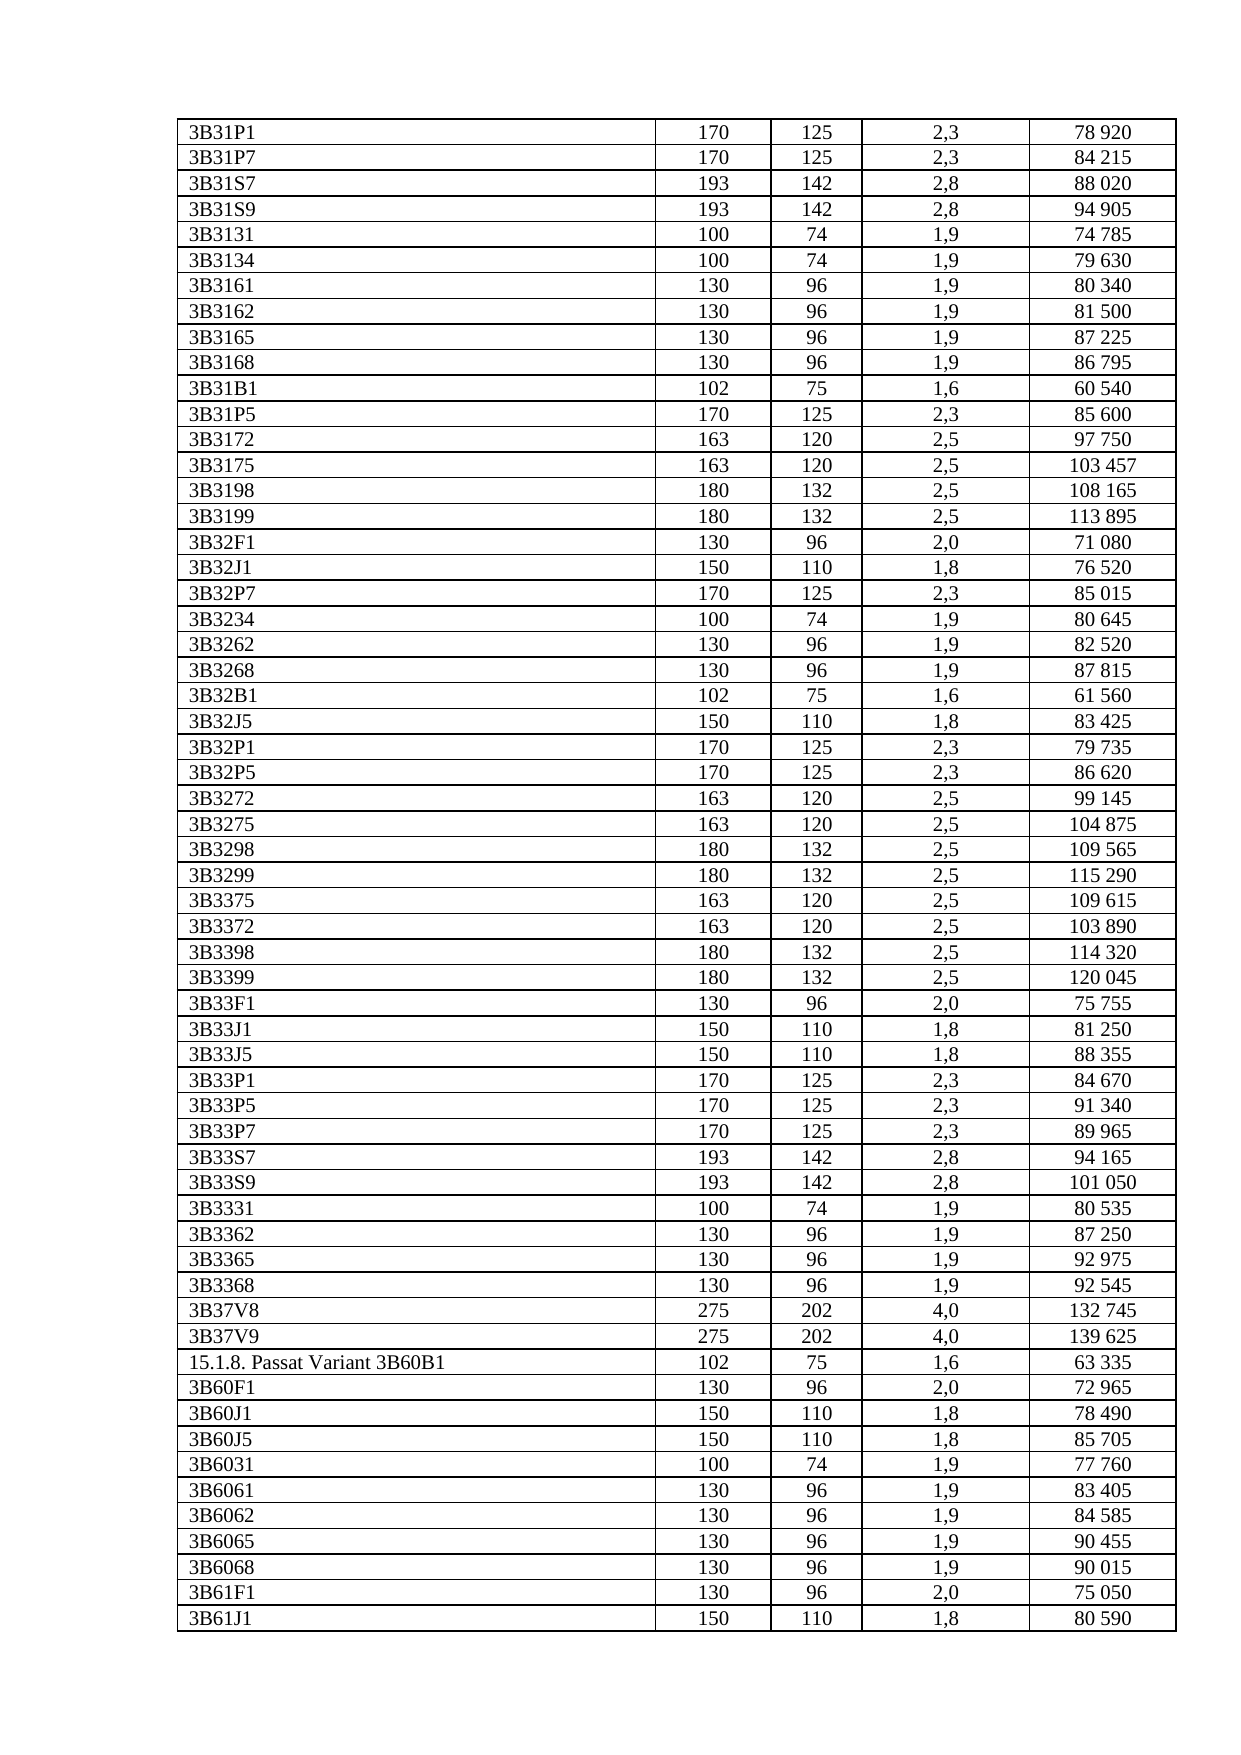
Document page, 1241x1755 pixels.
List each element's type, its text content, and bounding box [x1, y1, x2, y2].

table_cell 163 [656, 888, 770, 912]
table_cell 130 [656, 350, 770, 374]
table_cell 2,0 [863, 991, 1029, 1015]
table_cell 1,9 [863, 350, 1029, 374]
table_cell 163 [656, 786, 770, 810]
table_cell 102 [656, 1350, 770, 1374]
table_cell 79 630 [1030, 248, 1175, 272]
table_cell 3B3131 [178, 222, 655, 246]
table_cell 3B3372 [178, 914, 655, 938]
table_cell 3B32B1 [178, 683, 655, 707]
table_cell 92 545 [1030, 1273, 1175, 1297]
table_cell 2,5 [863, 812, 1029, 836]
table_cell 1,9 [863, 248, 1029, 272]
table_cell 96 [772, 991, 861, 1015]
table_cell [1177, 1323, 1181, 1348]
table_cell 2,8 [863, 171, 1029, 195]
table_cell 74 [772, 248, 861, 272]
table_cell 88 020 [1030, 171, 1175, 195]
table_cell 96 [772, 530, 861, 554]
table_cell [1177, 836, 1181, 861]
table_cell 2,5 [863, 863, 1029, 887]
table_cell 170 [656, 735, 770, 759]
table_cell 202 [772, 1324, 861, 1348]
table_cell 2,8 [863, 1145, 1029, 1169]
table_cell 120 045 [1030, 965, 1175, 989]
table_cell 78 920 [1030, 120, 1175, 144]
table_cell 163 [656, 427, 770, 451]
table_cell 130 [656, 325, 770, 349]
table_cell 84 670 [1030, 1068, 1175, 1092]
table_cell 150 [656, 1017, 770, 1041]
table_cell 180 [656, 965, 770, 989]
table_cell 1,9 [863, 273, 1029, 297]
table_cell 142 [772, 197, 861, 221]
table_cell 3B3362 [178, 1222, 655, 1246]
table_cell 125 [772, 760, 861, 784]
table_cell [1177, 1041, 1181, 1066]
table_cell 132 745 [1030, 1298, 1175, 1322]
table_cell 96 [772, 1222, 861, 1246]
table_cell [1177, 1425, 1181, 1451]
table_cell 96 [772, 273, 861, 297]
table_cell 1,9 [863, 1529, 1029, 1553]
table_cell 83 405 [1030, 1478, 1175, 1502]
table_cell 102 [656, 683, 770, 707]
table_cell 109 615 [1030, 888, 1175, 912]
table_cell [1177, 1066, 1181, 1092]
table_cell [1177, 1143, 1181, 1169]
table_cell 110 [772, 1427, 861, 1451]
table_cell 3B31P7 [178, 145, 655, 169]
table_cell 125 [772, 120, 861, 144]
table_cell [1177, 656, 1181, 682]
table_cell 170 [656, 120, 770, 144]
table_cell 75 050 [1030, 1580, 1175, 1604]
table_cell 100 [656, 248, 770, 272]
table_cell 109 565 [1030, 837, 1175, 861]
table_cell 86 620 [1030, 760, 1175, 784]
table_cell [1177, 784, 1181, 810]
table_cell [1177, 1271, 1181, 1297]
table_cell 130 [656, 273, 770, 297]
table_cell 150 [656, 709, 770, 733]
table_cell 2,5 [863, 427, 1029, 451]
table_cell 3B3134 [178, 248, 655, 272]
table_cell 80 590 [1030, 1606, 1175, 1630]
table_cell 2,5 [863, 504, 1029, 528]
table_cell 15.1.8. Passat Variant 3B60B1 [178, 1350, 655, 1374]
table_cell 100 [656, 222, 770, 246]
table_cell [1177, 221, 1181, 246]
table_cell 139 625 [1030, 1324, 1175, 1348]
table_cell 130 [656, 1222, 770, 1246]
table_cell 170 [656, 581, 770, 605]
table_cell 125 [772, 1119, 861, 1143]
table_cell 3B33S7 [178, 1145, 655, 1169]
table_cell [1177, 323, 1181, 349]
table_cell 150 [656, 1401, 770, 1425]
table_cell 2,3 [863, 1068, 1029, 1092]
table_cell 79 735 [1030, 735, 1175, 759]
table_cell [1177, 1348, 1181, 1374]
table_cell 80 645 [1030, 607, 1175, 631]
table_cell [1177, 1092, 1181, 1117]
table_cell 1,9 [863, 1452, 1029, 1476]
table_cell [1177, 708, 1181, 733]
table_cell 1,8 [863, 1606, 1029, 1630]
table_cell 193 [656, 1170, 770, 1194]
table_cell 84 585 [1030, 1503, 1175, 1527]
table_cell 180 [656, 940, 770, 964]
table_cell 86 795 [1030, 350, 1175, 374]
table_cell 96 [772, 325, 861, 349]
table_cell 130 [656, 1247, 770, 1271]
table_cell 3B3234 [178, 607, 655, 631]
table_cell [1177, 1015, 1181, 1041]
table_cell 99 145 [1030, 786, 1175, 810]
table_cell 163 [656, 453, 770, 477]
table_cell 142 [772, 1170, 861, 1194]
table_cell 96 [772, 1478, 861, 1502]
table_cell 75 [772, 376, 861, 400]
table_cell 275 [656, 1298, 770, 1322]
table_cell 3B33S9 [178, 1170, 655, 1194]
table_cell 130 [656, 530, 770, 554]
table_cell 61 560 [1030, 683, 1175, 707]
table_cell [1177, 1604, 1181, 1630]
table_cell 85 015 [1030, 581, 1175, 605]
table_cell 120 [772, 812, 861, 836]
table_cell 96 [772, 1529, 861, 1553]
table_cell 1,6 [863, 683, 1029, 707]
table_cell 2,3 [863, 145, 1029, 169]
table_cell 130 [656, 299, 770, 323]
table_cell 3B32P5 [178, 760, 655, 784]
table_cell 1,8 [863, 1017, 1029, 1041]
table_cell 2,5 [863, 478, 1029, 502]
table_cell 130 [656, 658, 770, 682]
table_cell 90 455 [1030, 1529, 1175, 1553]
table_cell [1177, 195, 1181, 221]
table_cell 132 [772, 940, 861, 964]
table_cell 97 750 [1030, 427, 1175, 451]
table_cell 3B3161 [178, 273, 655, 297]
table_cell 275 [656, 1324, 770, 1348]
table_cell 3B32P7 [178, 581, 655, 605]
table_cell [1177, 810, 1181, 836]
table_cell 125 [772, 145, 861, 169]
table_cell 75 [772, 683, 861, 707]
table_cell 3B60F1 [178, 1375, 655, 1399]
table_cell 60 540 [1030, 376, 1175, 400]
table_cell 3B3162 [178, 299, 655, 323]
table_cell 110 [772, 1042, 861, 1066]
table_cell 3B32P1 [178, 735, 655, 759]
table_cell 100 [656, 1452, 770, 1476]
table_cell [1177, 1220, 1181, 1246]
table_cell [1177, 1169, 1181, 1194]
table_cell 1,9 [863, 1273, 1029, 1297]
table_cell 94 165 [1030, 1145, 1175, 1169]
table_cell 96 [772, 658, 861, 682]
table_cell 72 965 [1030, 1375, 1175, 1399]
table_cell 3B31P5 [178, 402, 655, 426]
table_cell 84 215 [1030, 145, 1175, 169]
table_cell 170 [656, 1119, 770, 1143]
table_cell 193 [656, 1145, 770, 1169]
table_cell 96 [772, 1273, 861, 1297]
table_cell 2,3 [863, 760, 1029, 784]
table_cell 132 [772, 863, 861, 887]
table_cell 3B3368 [178, 1273, 655, 1297]
table_cell 104 875 [1030, 812, 1175, 836]
table_cell [1177, 298, 1181, 323]
table_cell 1,9 [863, 1478, 1029, 1502]
table_cell 78 490 [1030, 1401, 1175, 1425]
table_cell 91 340 [1030, 1093, 1175, 1117]
table_cell 120 [772, 888, 861, 912]
table_cell 3B6031 [178, 1452, 655, 1476]
table_cell 3B3198 [178, 478, 655, 502]
table_cell 3B31S7 [178, 171, 655, 195]
table_cell 125 [772, 402, 861, 426]
table_cell 2,0 [863, 1580, 1029, 1604]
table_cell 82 520 [1030, 632, 1175, 656]
table_cell 150 [656, 1606, 770, 1630]
table_cell 103 890 [1030, 914, 1175, 938]
table_cell 96 [772, 350, 861, 374]
table_cell 114 320 [1030, 940, 1175, 964]
table_cell 1,9 [863, 1503, 1029, 1527]
table_cell 120 [772, 453, 861, 477]
table_cell 1,9 [863, 325, 1029, 349]
table_cell [1177, 964, 1181, 989]
table_cell 2,5 [863, 837, 1029, 861]
table_cell [1177, 1502, 1181, 1527]
table_cell 132 [772, 965, 861, 989]
table_cell [1177, 682, 1181, 707]
table_cell 2,3 [863, 120, 1029, 144]
table_cell [1177, 1476, 1181, 1502]
table_cell [1177, 503, 1181, 528]
table_cell 3B3298 [178, 837, 655, 861]
table_cell 3B3199 [178, 504, 655, 528]
table_cell 76 520 [1030, 555, 1175, 579]
table_cell 3B37V8 [178, 1298, 655, 1322]
table_cell [1177, 733, 1181, 759]
table_cell 1,8 [863, 1042, 1029, 1066]
table_cell 1,9 [863, 1555, 1029, 1579]
table_cell 1,9 [863, 632, 1029, 656]
table_cell 4,0 [863, 1298, 1029, 1322]
table_cell 110 [772, 1401, 861, 1425]
table_cell 1,9 [863, 299, 1029, 323]
table_cell 1,9 [863, 607, 1029, 631]
table_cell 142 [772, 1145, 861, 1169]
table_cell [1177, 579, 1181, 605]
table_cell 108 165 [1030, 478, 1175, 502]
table_cell 125 [772, 581, 861, 605]
table_cell 63 335 [1030, 1350, 1175, 1374]
table_cell 1,8 [863, 709, 1029, 733]
table_cell 96 [772, 1247, 861, 1271]
table_cell 1,9 [863, 658, 1029, 682]
table_cell [1177, 1553, 1181, 1579]
table_cell 100 [656, 607, 770, 631]
table_cell 1,9 [863, 1247, 1029, 1271]
table_cell [1177, 989, 1181, 1015]
table_cell 3B3398 [178, 940, 655, 964]
table_cell 3B3365 [178, 1247, 655, 1271]
table_cell [1177, 887, 1181, 912]
table_cell 90 015 [1030, 1555, 1175, 1579]
table_cell 87 225 [1030, 325, 1175, 349]
table_cell 87 250 [1030, 1222, 1175, 1246]
table_cell 170 [656, 760, 770, 784]
table_cell 3B33F1 [178, 991, 655, 1015]
table_cell [1177, 426, 1181, 451]
table_cell 150 [656, 1427, 770, 1451]
table_cell 71 080 [1030, 530, 1175, 554]
table_cell 2,5 [863, 453, 1029, 477]
table_cell 80 340 [1030, 273, 1175, 297]
table_cell 193 [656, 197, 770, 221]
table_cell 3B3175 [178, 453, 655, 477]
table_cell 132 [772, 478, 861, 502]
table_cell [1177, 1194, 1181, 1220]
table_cell 87 815 [1030, 658, 1175, 682]
table_cell 88 355 [1030, 1042, 1175, 1066]
table_cell 170 [656, 145, 770, 169]
table_cell 2,5 [863, 786, 1029, 810]
table_cell [1177, 1399, 1181, 1425]
table_cell 2,3 [863, 402, 1029, 426]
table_cell 180 [656, 478, 770, 502]
table_cell 94 905 [1030, 197, 1175, 221]
table_cell 110 [772, 555, 861, 579]
table_cell 3B3272 [178, 786, 655, 810]
table_cell 180 [656, 863, 770, 887]
table_cell 2,5 [863, 888, 1029, 912]
table_cell 180 [656, 504, 770, 528]
table_cell 3B31B1 [178, 376, 655, 400]
table_cell 74 [772, 222, 861, 246]
table_cell 2,5 [863, 914, 1029, 938]
table_cell 1,9 [863, 1196, 1029, 1220]
table_cell 163 [656, 812, 770, 836]
table_cell 74 785 [1030, 222, 1175, 246]
table_cell 3B6068 [178, 1555, 655, 1579]
table_cell [1177, 451, 1181, 477]
table_cell 96 [772, 299, 861, 323]
table_cell 2,8 [863, 1170, 1029, 1194]
table_cell 4,0 [863, 1324, 1029, 1348]
table_cell 130 [656, 1273, 770, 1297]
table_cell 110 [772, 709, 861, 733]
table_cell 3B33P7 [178, 1119, 655, 1143]
table_cell [1177, 528, 1181, 554]
table_cell [1177, 605, 1181, 631]
table_cell 3B3331 [178, 1196, 655, 1220]
table_cell [1177, 374, 1181, 400]
table_cell 3B3172 [178, 427, 655, 451]
table_cell 1,6 [863, 1350, 1029, 1374]
table_cell [1177, 1118, 1181, 1143]
table_cell 130 [656, 1375, 770, 1399]
table_cell 3B6065 [178, 1529, 655, 1553]
table_cell 96 [772, 1503, 861, 1527]
table_cell [1177, 246, 1181, 272]
table_cell 3B3168 [178, 350, 655, 374]
table_cell 2,0 [863, 1375, 1029, 1399]
table_cell [1177, 1246, 1181, 1271]
table_cell 2,0 [863, 530, 1029, 554]
table_cell 1,6 [863, 376, 1029, 400]
table_cell [1177, 938, 1181, 964]
table_cell 3B32J5 [178, 709, 655, 733]
table_cell 163 [656, 914, 770, 938]
table_cell 130 [656, 991, 770, 1015]
table_cell [1177, 477, 1181, 502]
table_cell [1177, 349, 1181, 374]
table_cell 85 600 [1030, 402, 1175, 426]
table_cell 92 975 [1030, 1247, 1175, 1271]
table_cell 74 [772, 1452, 861, 1476]
table_cell 130 [656, 1555, 770, 1579]
table_cell 150 [656, 555, 770, 579]
table_cell 120 [772, 786, 861, 810]
table_cell 180 [656, 837, 770, 861]
table_cell 3B60J5 [178, 1427, 655, 1451]
table_cell 1,8 [863, 555, 1029, 579]
table_cell [1177, 631, 1181, 656]
table_cell [1177, 759, 1181, 784]
table_cell 2,3 [863, 581, 1029, 605]
table_cell 96 [772, 1580, 861, 1604]
table_cell 2,5 [863, 965, 1029, 989]
table_cell 3B60J1 [178, 1401, 655, 1425]
table_cell 96 [772, 1555, 861, 1579]
table_cell 89 965 [1030, 1119, 1175, 1143]
table_cell 125 [772, 735, 861, 759]
table_cell 3B33P1 [178, 1068, 655, 1092]
table_cell 193 [656, 171, 770, 195]
table_cell 3B3275 [178, 812, 655, 836]
table_cell 3B6061 [178, 1478, 655, 1502]
table_cell 101 050 [1030, 1170, 1175, 1194]
table_cell 2,8 [863, 197, 1029, 221]
table_cell 74 [772, 607, 861, 631]
table_cell 120 [772, 914, 861, 938]
table_cell 75 755 [1030, 991, 1175, 1015]
table_cell 85 705 [1030, 1427, 1175, 1451]
table_cell 2,5 [863, 940, 1029, 964]
table_cell 81 500 [1030, 299, 1175, 323]
table_cell 3B6062 [178, 1503, 655, 1527]
table_cell 115 290 [1030, 863, 1175, 887]
table_cell [1177, 913, 1181, 938]
table_cell 100 [656, 1196, 770, 1220]
table_cell 3B31S9 [178, 197, 655, 221]
table_cell [1177, 861, 1181, 887]
table_cell [1177, 400, 1181, 426]
table_cell 74 [772, 1196, 861, 1220]
table_cell 3B32J1 [178, 555, 655, 579]
table_cell 125 [772, 1068, 861, 1092]
table_cell 125 [772, 1093, 861, 1117]
table_cell 77 760 [1030, 1452, 1175, 1476]
table_cell 170 [656, 1068, 770, 1092]
table_cell 130 [656, 632, 770, 656]
table_cell 150 [656, 1042, 770, 1066]
table_cell 170 [656, 402, 770, 426]
table_cell 130 [656, 1580, 770, 1604]
table_cell 2,3 [863, 1119, 1029, 1143]
table_cell 3B33P5 [178, 1093, 655, 1117]
table_cell 1,9 [863, 1222, 1029, 1246]
table_cell 3B3268 [178, 658, 655, 682]
table_cell 3B3165 [178, 325, 655, 349]
table_cell 130 [656, 1529, 770, 1553]
table_cell 113 895 [1030, 504, 1175, 528]
table_cell 130 [656, 1503, 770, 1527]
table_cell [1177, 554, 1181, 579]
table_cell 1,8 [863, 1401, 1029, 1425]
table_cell 1,9 [863, 222, 1029, 246]
table_cell 103 457 [1030, 453, 1175, 477]
table_cell 110 [772, 1606, 861, 1630]
table_cell 132 [772, 504, 861, 528]
table_cell [1177, 1579, 1181, 1604]
table_cell [1177, 144, 1181, 169]
table_cell 170 [656, 1093, 770, 1117]
table_cell 130 [656, 1478, 770, 1502]
table_cell 3B3399 [178, 965, 655, 989]
table_cell [1177, 1451, 1181, 1476]
table_cell 2,3 [863, 1093, 1029, 1117]
table_cell 81 250 [1030, 1017, 1175, 1041]
table_cell 3B3262 [178, 632, 655, 656]
table_cell 3B3299 [178, 863, 655, 887]
table_cell 3B33J1 [178, 1017, 655, 1041]
table_cell [1177, 1374, 1181, 1399]
table_cell 83 425 [1030, 709, 1175, 733]
table_cell 3B37V9 [178, 1324, 655, 1348]
table_cell [1177, 272, 1181, 297]
table_cell 132 [772, 837, 861, 861]
table_cell 142 [772, 171, 861, 195]
table_cell 1,8 [863, 1427, 1029, 1451]
table_cell [1177, 118, 1181, 144]
table_cell 96 [772, 632, 861, 656]
table_cell 120 [772, 427, 861, 451]
table_cell 80 535 [1030, 1196, 1175, 1220]
table_cell 75 [772, 1350, 861, 1374]
table_cell 3B61J1 [178, 1606, 655, 1630]
table_cell 3B3375 [178, 888, 655, 912]
table_cell 3B61F1 [178, 1580, 655, 1604]
table_cell 96 [772, 1375, 861, 1399]
table_cell 3B32F1 [178, 530, 655, 554]
table_cell 3B31P1 [178, 120, 655, 144]
table_cell 2,3 [863, 735, 1029, 759]
table_cell 202 [772, 1298, 861, 1322]
table_cell 110 [772, 1017, 861, 1041]
table_cell 3B33J5 [178, 1042, 655, 1066]
table_cell 102 [656, 376, 770, 400]
table_cell [1177, 1297, 1181, 1322]
table_cell [1177, 1528, 1181, 1553]
table_cell [1177, 169, 1181, 195]
